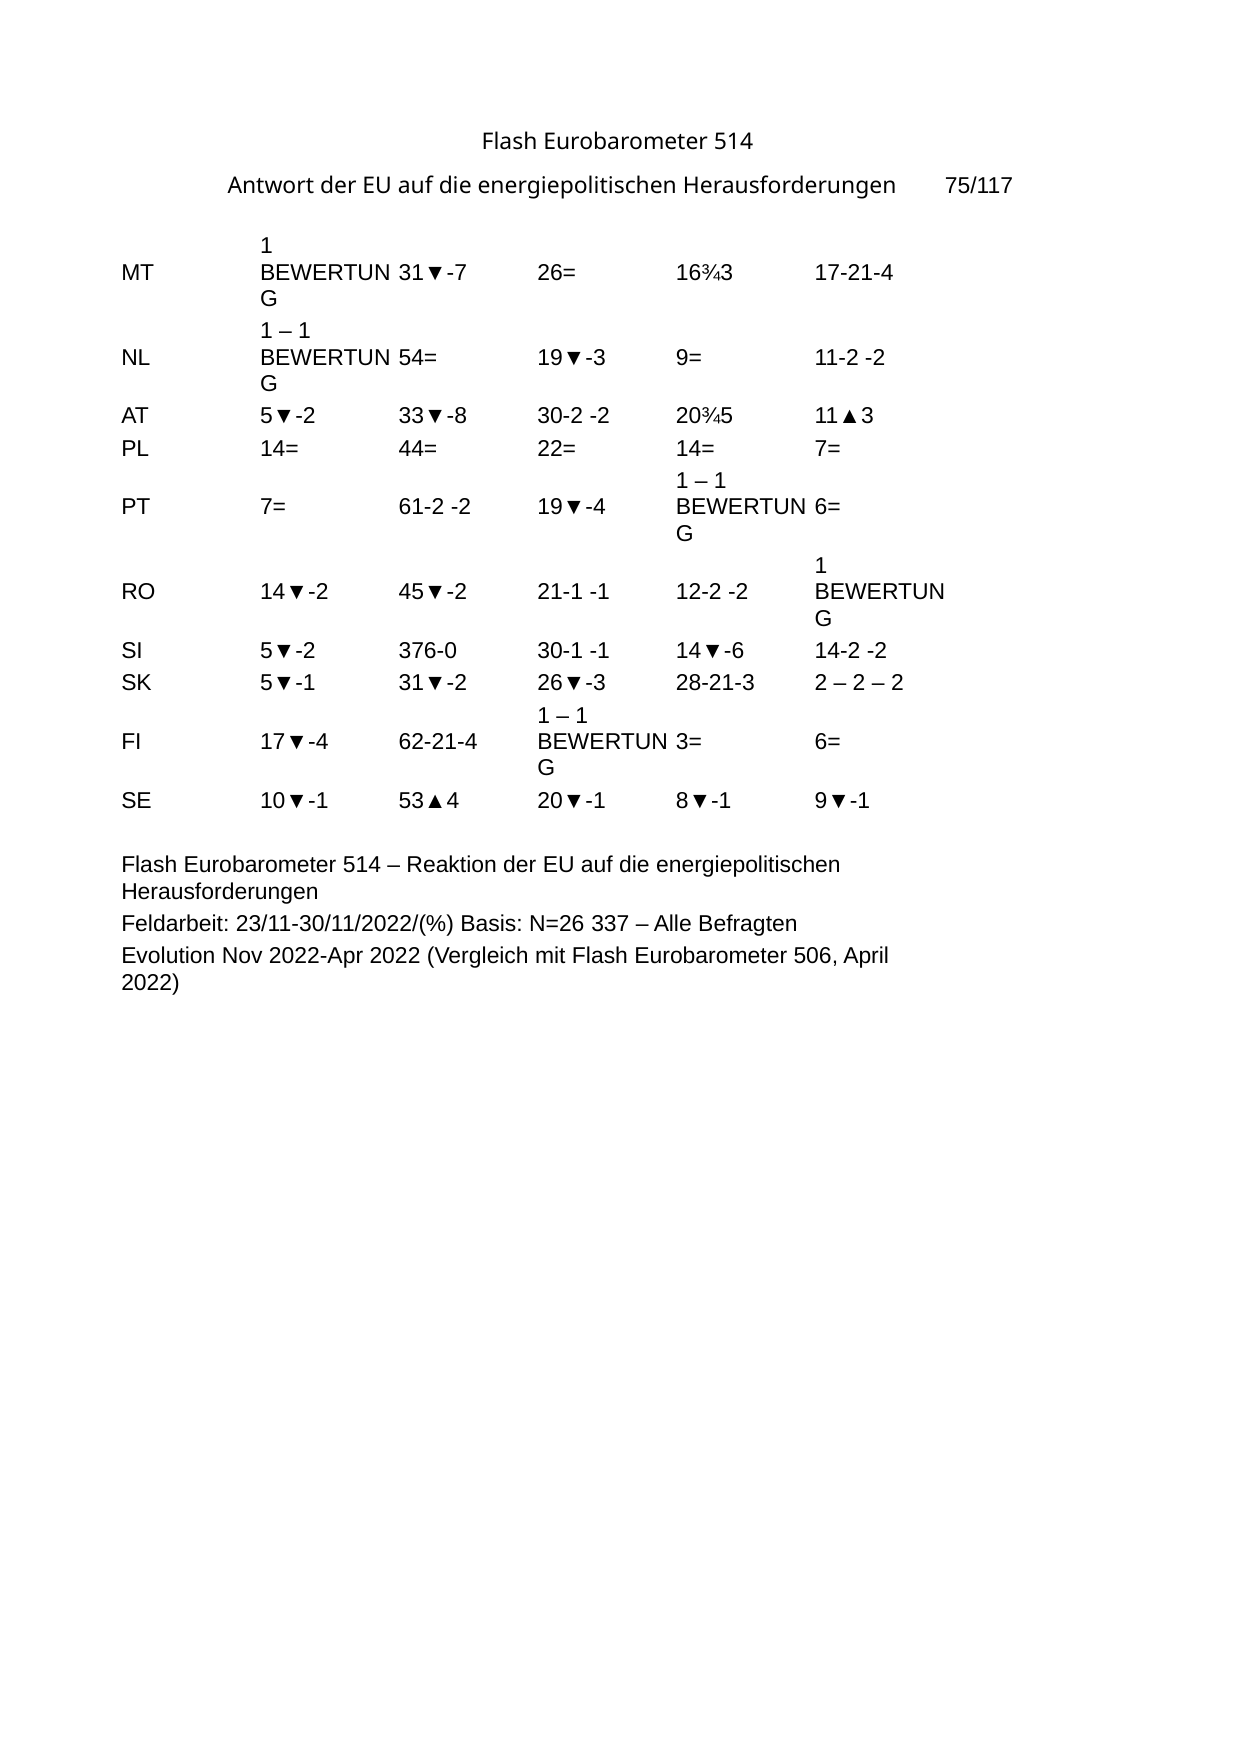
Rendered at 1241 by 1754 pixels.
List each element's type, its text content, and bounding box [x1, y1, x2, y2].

table_cell 31▼-2 [395, 666, 534, 699]
table_cell 53▲4 [395, 784, 534, 816]
table_cell PL [118, 432, 257, 464]
table_cell [395, 816, 534, 848]
table_cell 17-21-4 [811, 230, 950, 314]
table_cell 376-0 [395, 634, 534, 666]
table_cell 6= [811, 699, 950, 783]
table_cell 62-21-4 [395, 699, 534, 783]
table_cell 11▲3 [811, 399, 950, 432]
table_cell 33▼-8 [395, 399, 534, 432]
table_cell 14▼-6 [673, 634, 811, 666]
table_cell 14▼-2 [257, 549, 395, 634]
table_cell 7= [257, 464, 395, 549]
table_cell 5▼-2 [257, 634, 395, 666]
table_cell 11-2 -2 [811, 314, 950, 399]
table_cell RO [118, 549, 257, 634]
table_cell PT [118, 464, 257, 549]
table_cell [811, 816, 950, 848]
table_cell 19▼-3 [534, 314, 673, 399]
table_cell 12-2 -2 [673, 549, 811, 634]
table_cell [534, 816, 673, 848]
table_cell [118, 816, 257, 848]
table_cell 1 – 1 BEWERTUNG [257, 314, 395, 399]
table_cell 44= [395, 432, 534, 464]
table_cell SI [118, 634, 257, 666]
table_cell 31▼-7 [395, 230, 534, 314]
table_cell 3= [673, 699, 811, 783]
table_cell 2 – 2 – 2 [811, 666, 950, 699]
table_cell [673, 816, 811, 848]
table_cell SK [118, 666, 257, 699]
table_cell 5▼-2 [257, 399, 395, 432]
table_cell 17▼-4 [257, 699, 395, 783]
table_cell MT [118, 230, 257, 314]
table_cell 28-21-3 [673, 666, 811, 699]
table_cell 8▼-1 [673, 784, 811, 816]
table_cell 61-2 -2 [395, 464, 534, 549]
table_cell 30-1 -1 [534, 634, 673, 666]
table_cell 1 – 1 BEWERTUNG [673, 464, 811, 549]
table_cell 14= [673, 432, 811, 464]
table_cell Feldarbeit: 23/11-30/11/2022/(%) Basis: N=26 337 – Alle Befragten [118, 907, 950, 939]
table_cell 54= [395, 314, 534, 399]
table_cell 9▼-1 [811, 784, 950, 816]
table_cell 20▼-1 [534, 784, 673, 816]
table_cell NL [118, 314, 257, 399]
table_cell SE [118, 784, 257, 816]
table_cell 45▼-2 [395, 549, 534, 634]
table_cell 21-1 -1 [534, 549, 673, 634]
table_cell FI [118, 699, 257, 783]
table_cell 14-2 -2 [811, 634, 950, 666]
table_cell 7= [811, 432, 950, 464]
table_cell 22= [534, 432, 673, 464]
table_cell 16¾3 [673, 230, 811, 314]
table_cell 1 BEWERTUNG [257, 230, 395, 314]
table_cell 5▼-1 [257, 666, 395, 699]
table_cell 1 – 1 BEWERTUNG [534, 699, 673, 783]
table_cell [257, 816, 395, 848]
table_cell AT [118, 399, 257, 432]
table_cell 9= [673, 314, 811, 399]
table_cell 30-2 -2 [534, 399, 673, 432]
table_cell 1 BEWERTUNG [811, 549, 950, 634]
table_cell Flash Eurobarometer 514 – Reaktion der EU auf die energiepolitischen Herausforderungen [118, 848, 950, 907]
table_cell Evolution Nov 2022-Apr 2022 (Vergleich mit Flash Eurobarometer 506, April 2022) [118, 939, 950, 998]
table_cell 26= [534, 230, 673, 314]
table_cell 10▼-1 [257, 784, 395, 816]
table_cell 6= [811, 464, 950, 549]
table_cell 26▼-3 [534, 666, 673, 699]
table_cell 14= [257, 432, 395, 464]
table_cell 19▼-4 [534, 464, 673, 549]
table_cell 20¾5 [673, 399, 811, 432]
